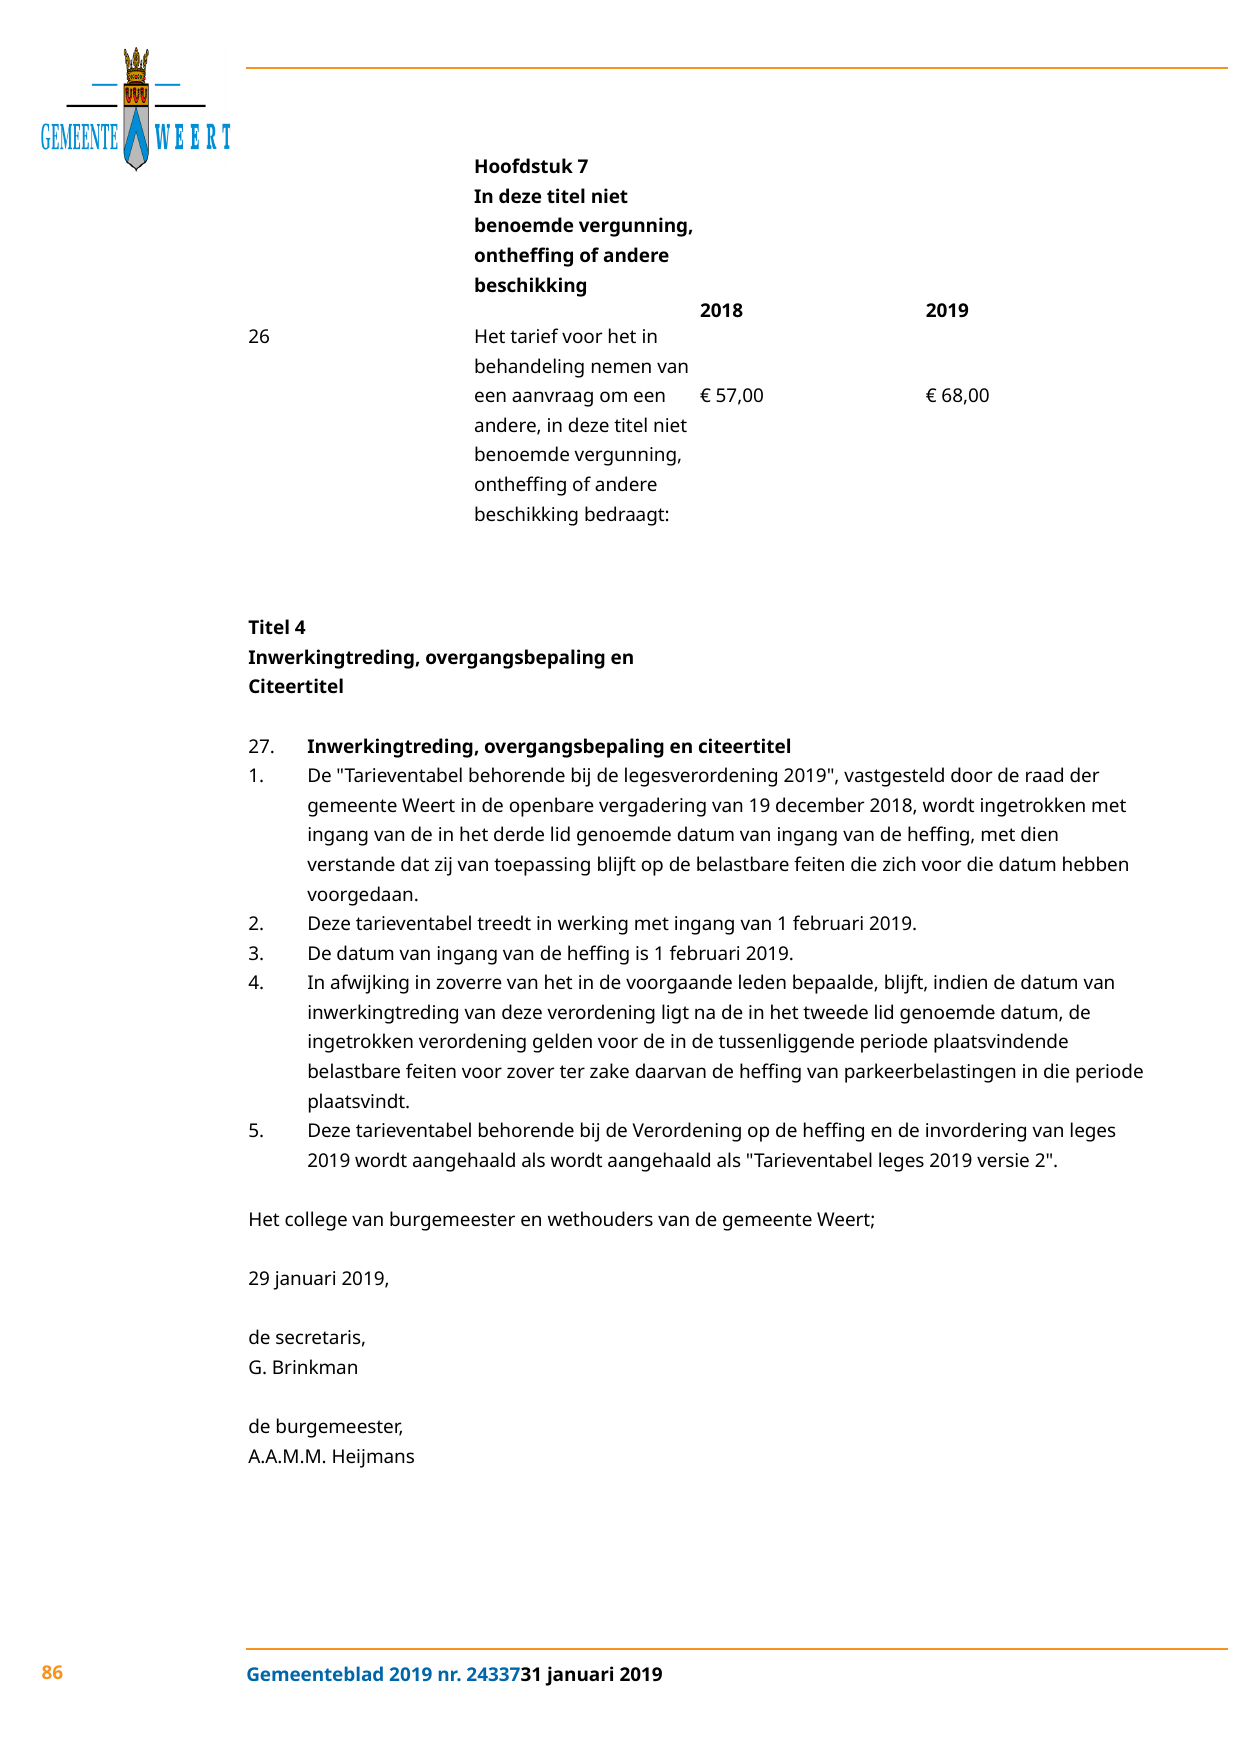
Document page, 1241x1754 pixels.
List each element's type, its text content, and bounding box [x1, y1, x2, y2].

list Deze tarieventabel treedt in werking met ingang van 1 februari 2019. [248, 910, 1152, 936]
table_header [700, 154, 926, 297]
table_cell [429, 95, 609, 121]
text de secretaris, [248, 1324, 1152, 1350]
list De datum van ingang van de heffing is 1 februari 2019. [248, 940, 1152, 966]
table_cell [248, 95, 429, 121]
table_cell [971, 95, 1152, 121]
table_cell [609, 95, 790, 121]
table_cell [700, 526, 926, 552]
table_cell 2018 [700, 298, 926, 323]
list De "Tarieventabel behorende bij de legesverordening 2019", vastgesteld door de raad der gemeente Weert in de openbare vergadering van 19 december 2018, wordt ingetrokken met ingang van de in het derde lid genoemde datum van ingang van de heffing, met dien verstande dat zij van toepassing blijft op de belastbare feiten die zich voor die datum hebben voorgedaan. [248, 762, 1152, 907]
table_cell 26 [248, 323, 474, 526]
text Inwerkingtreding, overgangsbepaling en [248, 644, 1152, 670]
table_header Hoofdstuk 7 In deze titel niet benoemde vergunning, ontheffing of andere beschikking [474, 154, 700, 297]
table_cell [248, 526, 474, 552]
table_cell [790, 95, 971, 121]
list Inwerkingtreding, overgangsbepaling en citeertitel [248, 733, 1152, 759]
picture [41, 47, 231, 172]
table_cell [248, 298, 474, 323]
text Titel 4 [248, 614, 1152, 640]
table_cell [474, 526, 700, 552]
list In afwijking in zoverre van het in de voorgaande leden bepaalde, blijft, indien de datum van inwerkingtreding van deze verordening ligt na de in het tweede lid genoemde datum, de ingetrokken verordening gelden voor de in de tussenliggende periode plaatsvindende belastbare feiten voor zover ter zake daarvan de heffing van parkeerbelastingen in die periode plaatsvindt. [248, 969, 1152, 1114]
text Citeertitel [248, 674, 1152, 699]
table_cell € 57,00 [700, 323, 926, 526]
table_header [248, 154, 474, 297]
list Deze tarieventabel behorende bij de Verordening op de heffing en de invordering van leges 2019 wordt aangehaald als wordt aangehaald als "Tarieventabel leges 2019 versie 2". [248, 1117, 1152, 1173]
table_cell [926, 526, 1152, 552]
text A.A.M.M. Heijmans [248, 1443, 1152, 1469]
text 29 januari 2019, [248, 1265, 1152, 1291]
table_cell € 68,00 [926, 323, 1152, 526]
table_cell 2019 [926, 298, 1152, 323]
table_cell [474, 298, 700, 323]
table_cell Het tarief voor het in behandeling nemen van een aanvraag om een andere, in deze titel niet benoemde vergunning, ontheffing of andere beschikking bedraagt: [474, 323, 700, 526]
text G. Brinkman [248, 1354, 1152, 1380]
text Het college van burgemeester en wethouders van de gemeente Weert; [248, 1206, 1152, 1232]
table_header [926, 154, 1152, 297]
text de burgemeester, [248, 1413, 1152, 1439]
